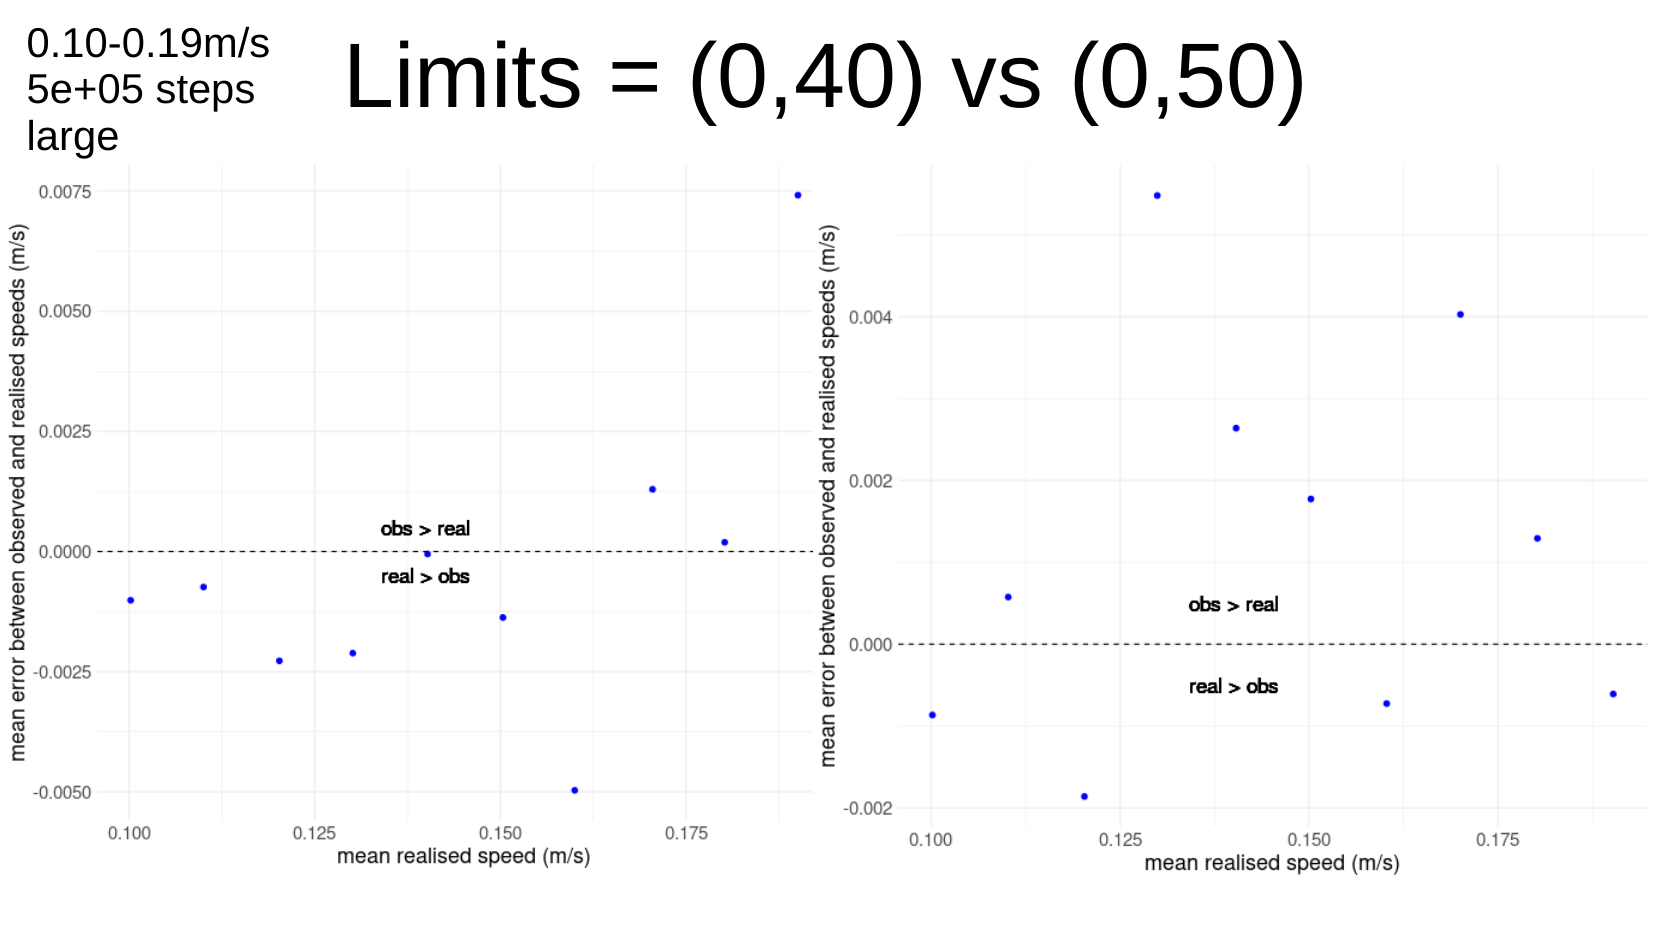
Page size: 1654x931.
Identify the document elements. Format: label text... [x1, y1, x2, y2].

picture [3, 159, 1654, 881]
title Limits = (0,40) vs (0,50) [82, 0, 1571, 154]
text_box 0.10-0.19m/s 5e+05 steps large [11, 11, 378, 159]
